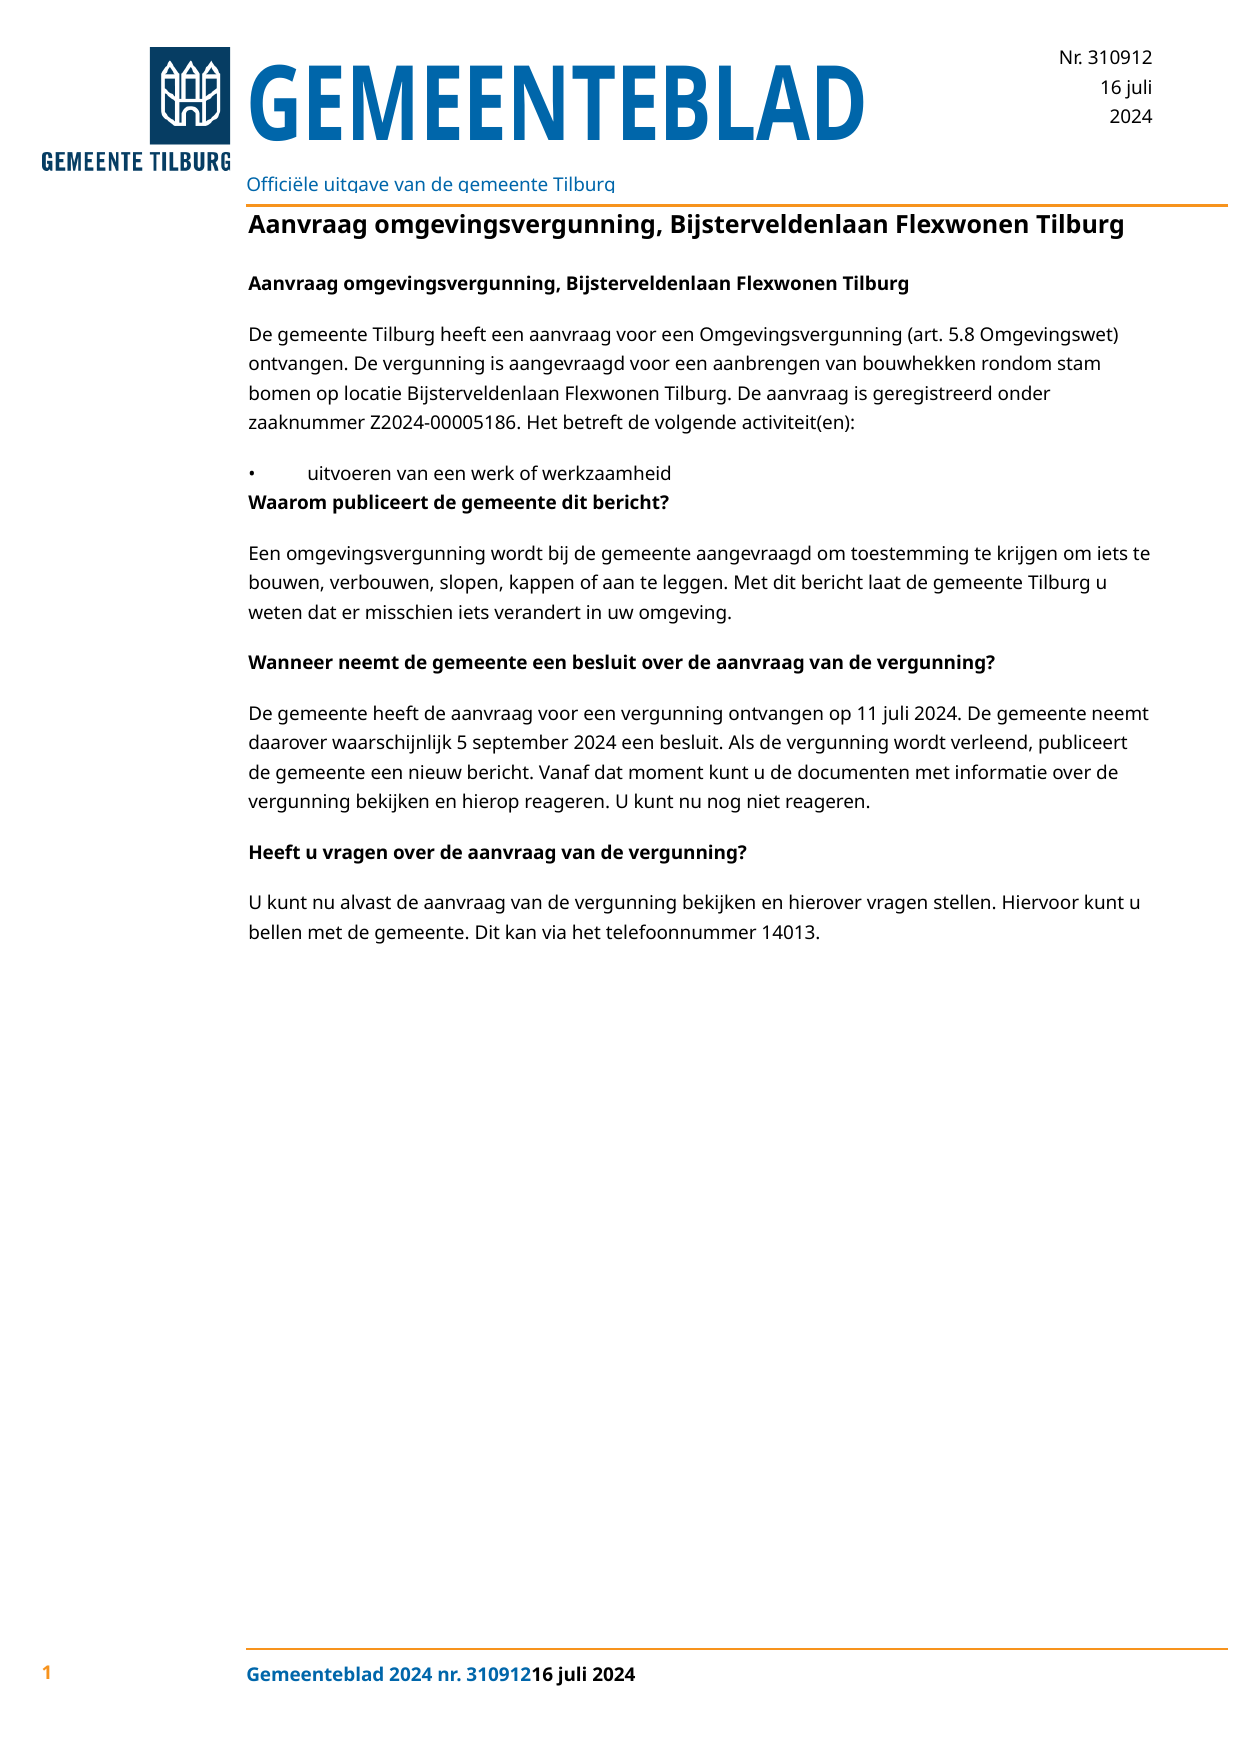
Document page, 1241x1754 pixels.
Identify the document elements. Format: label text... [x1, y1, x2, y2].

text Wanneer neemt de gemeente een besluit over de aanvraag van de vergunning? [248, 649, 1152, 675]
text Aanvraag omgevingsvergunning, Bijsterveldenlaan Flexwonen Tilburg [248, 207, 1152, 241]
list uitvoeren van een werk of werkzaamheid [248, 460, 1152, 486]
text De gemeente Tilburg heeft een aanvraag voor een Omgevingsvergunning (art. 5.8 Omgevingswet) ontvangen. De vergunning is aangevraagd voor een aanbrengen van bouwhekken rondom stam bomen op locatie Bijsterveldenlaan Flexwonen Tilburg. De aanvraag is geregistreerd onder zaaknummer Z2024-00005186. Het betreft de volgende activiteit(en): [248, 321, 1152, 435]
text Waarom publiceert de gemeente dit bericht? [248, 489, 1152, 515]
text Een omgevingsvergunning wordt bij de gemeente aangevraagd om toestemming te krijgen om iets te bouwen, verbouwen, slopen, kappen of aan te leggen. Met dit bericht laat de gemeente Tilburg u weten dat er misschien iets verandert in uw omgeving. [248, 540, 1152, 625]
text U kunt nu alvast de aanvraag van de vergunning bekijken en hierover vragen stellen. Hiervoor kunt u bellen met de gemeente. Dit kan via het telefoonnummer 14013. [248, 889, 1152, 945]
picture [41, 47, 231, 172]
text De gemeente heeft de aanvraag voor een vergunning ontvangen op 11 juli 2024. De gemeente neemt daarover waarschijnlijk 5 september 2024 een besluit. Als de vergunning wordt verleend, publiceert de gemeente een nieuw bericht. Vanaf dat moment kunt u de documenten met informatie over de vergunning bekijken en hierop reageren. U kunt nu nog niet reageren. [248, 700, 1152, 814]
text Aanvraag omgevingsvergunning, Bijsterveldenlaan Flexwonen Tilburg [248, 270, 1152, 296]
text Heeft u vragen over de aanvraag van de vergunning? [248, 839, 1152, 865]
